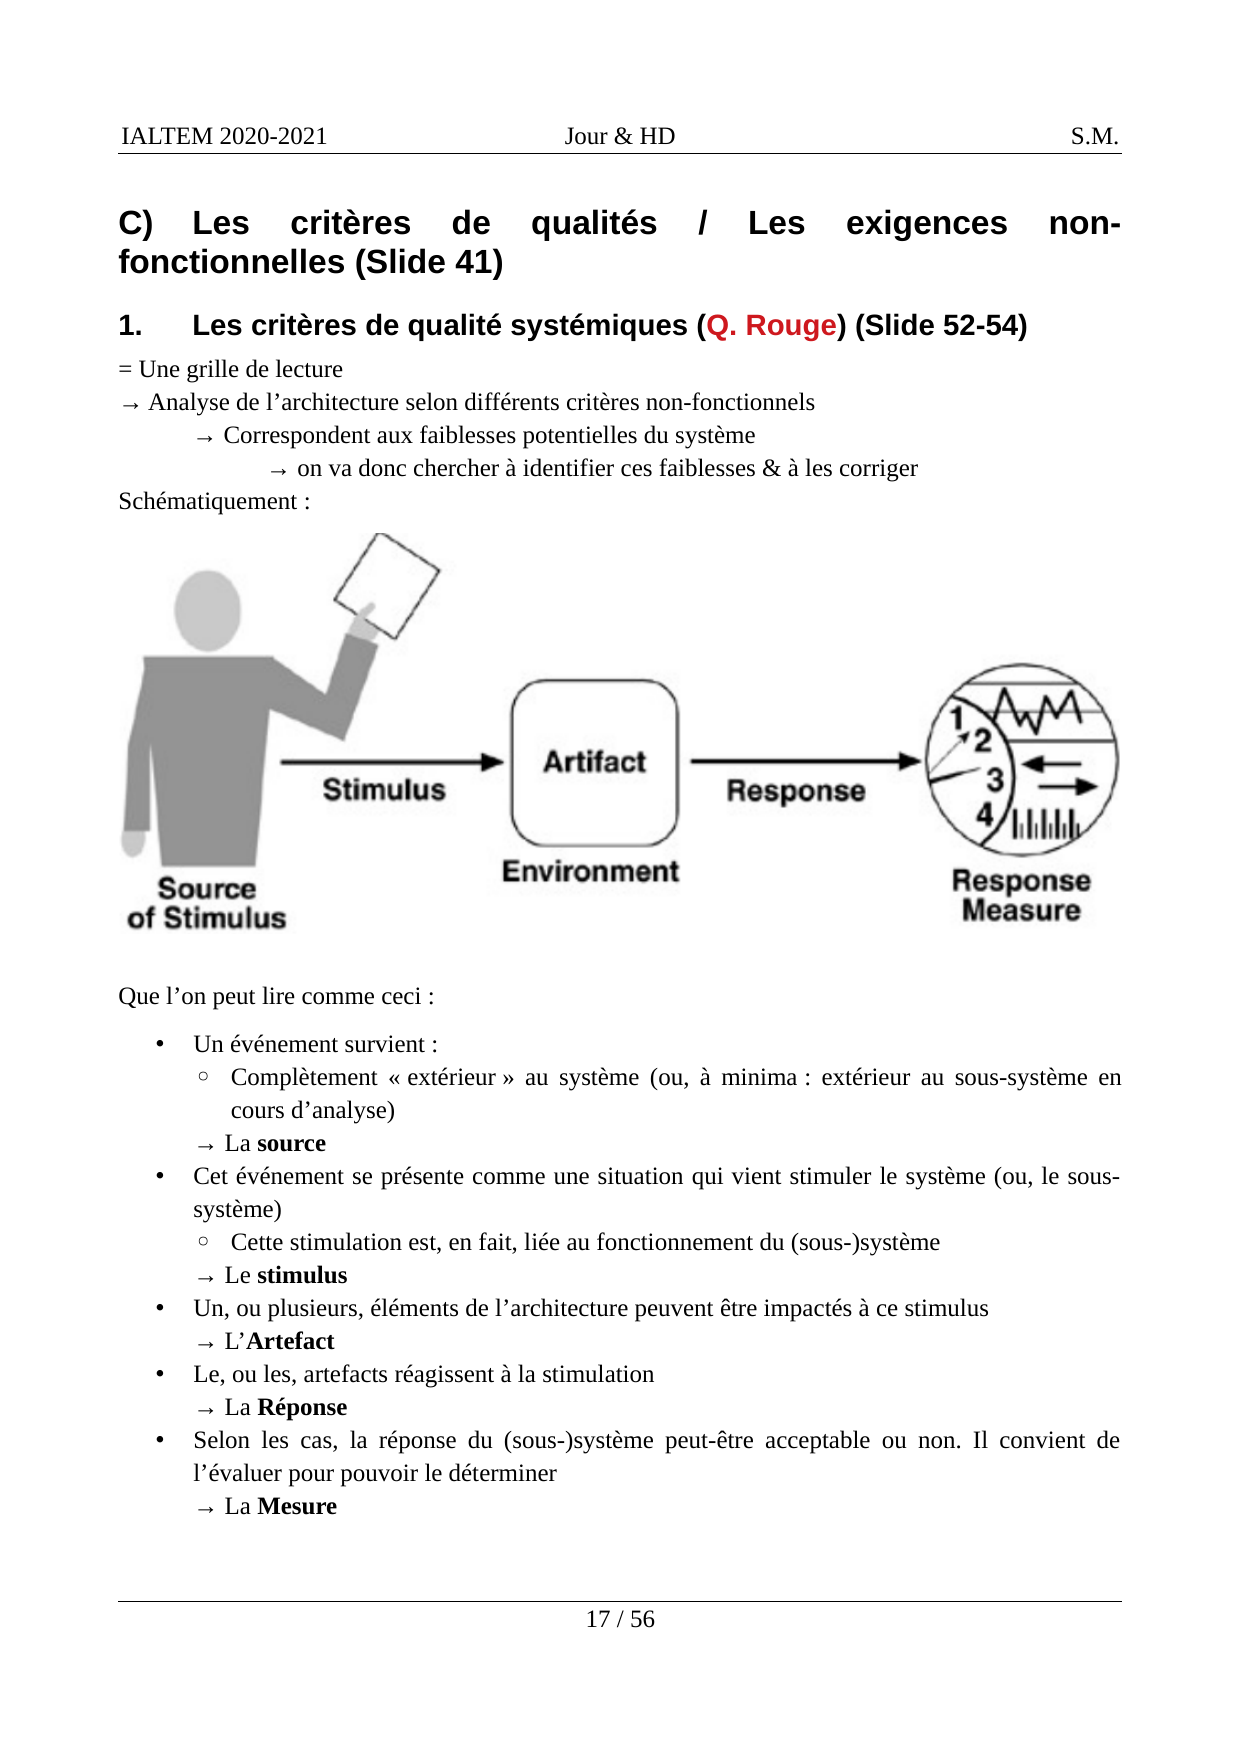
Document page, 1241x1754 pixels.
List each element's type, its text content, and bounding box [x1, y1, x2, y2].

subtitle Les critères de qualité systémiques (Q. Rouge) (Slide 52-54) [118, 307, 1122, 341]
list → La Mesure [156, 1491, 1122, 1520]
text Que l’on peut lire comme ceci : [118, 981, 1122, 1010]
text Schématiquement : [118, 486, 1122, 514]
text → on va donc chercher à identifier ces faiblesses & à les corriger [118, 453, 1122, 482]
list Cette stimulation est, en fait, liée au fonctionnement du (sous-)système [193, 1227, 1122, 1256]
subtitle Les critères de qualités / Les exigences non-fonctionnelles (Slide 41) [118, 203, 1122, 280]
list Un événement survient : [156, 1029, 1122, 1057]
list → La source [156, 1128, 1122, 1156]
text → Analyse de l’architecture selon différents critères non-fonctionnels [118, 387, 1122, 416]
text = Une grille de lecture [118, 354, 1122, 382]
list Selon les cas, la réponse du (sous-)système peut-être acceptable ou non. Il convient de l’évaluer pour pouvoir le déterminer [156, 1425, 1122, 1487]
list Cet événement se présente comme une situation qui vient stimuler le système (ou, le sous-système) [156, 1161, 1122, 1222]
list → La Réponse [156, 1392, 1122, 1421]
list Complètement « extérieur » au système (ou, à minima : extérieur au sous-système en cours d’analyse) [193, 1062, 1122, 1123]
text → Correspondent aux faiblesses potentielles du système [118, 420, 1122, 448]
list → L’Artefact [156, 1326, 1122, 1354]
list Le, ou les, artefacts réagissent à la stimulation [156, 1359, 1122, 1388]
list → Le stimulus [156, 1260, 1122, 1288]
list Un, ou plusieurs, éléments de l’architecture peuvent être impactés à ce stimulus [156, 1293, 1122, 1322]
picture [118, 533, 1123, 934]
